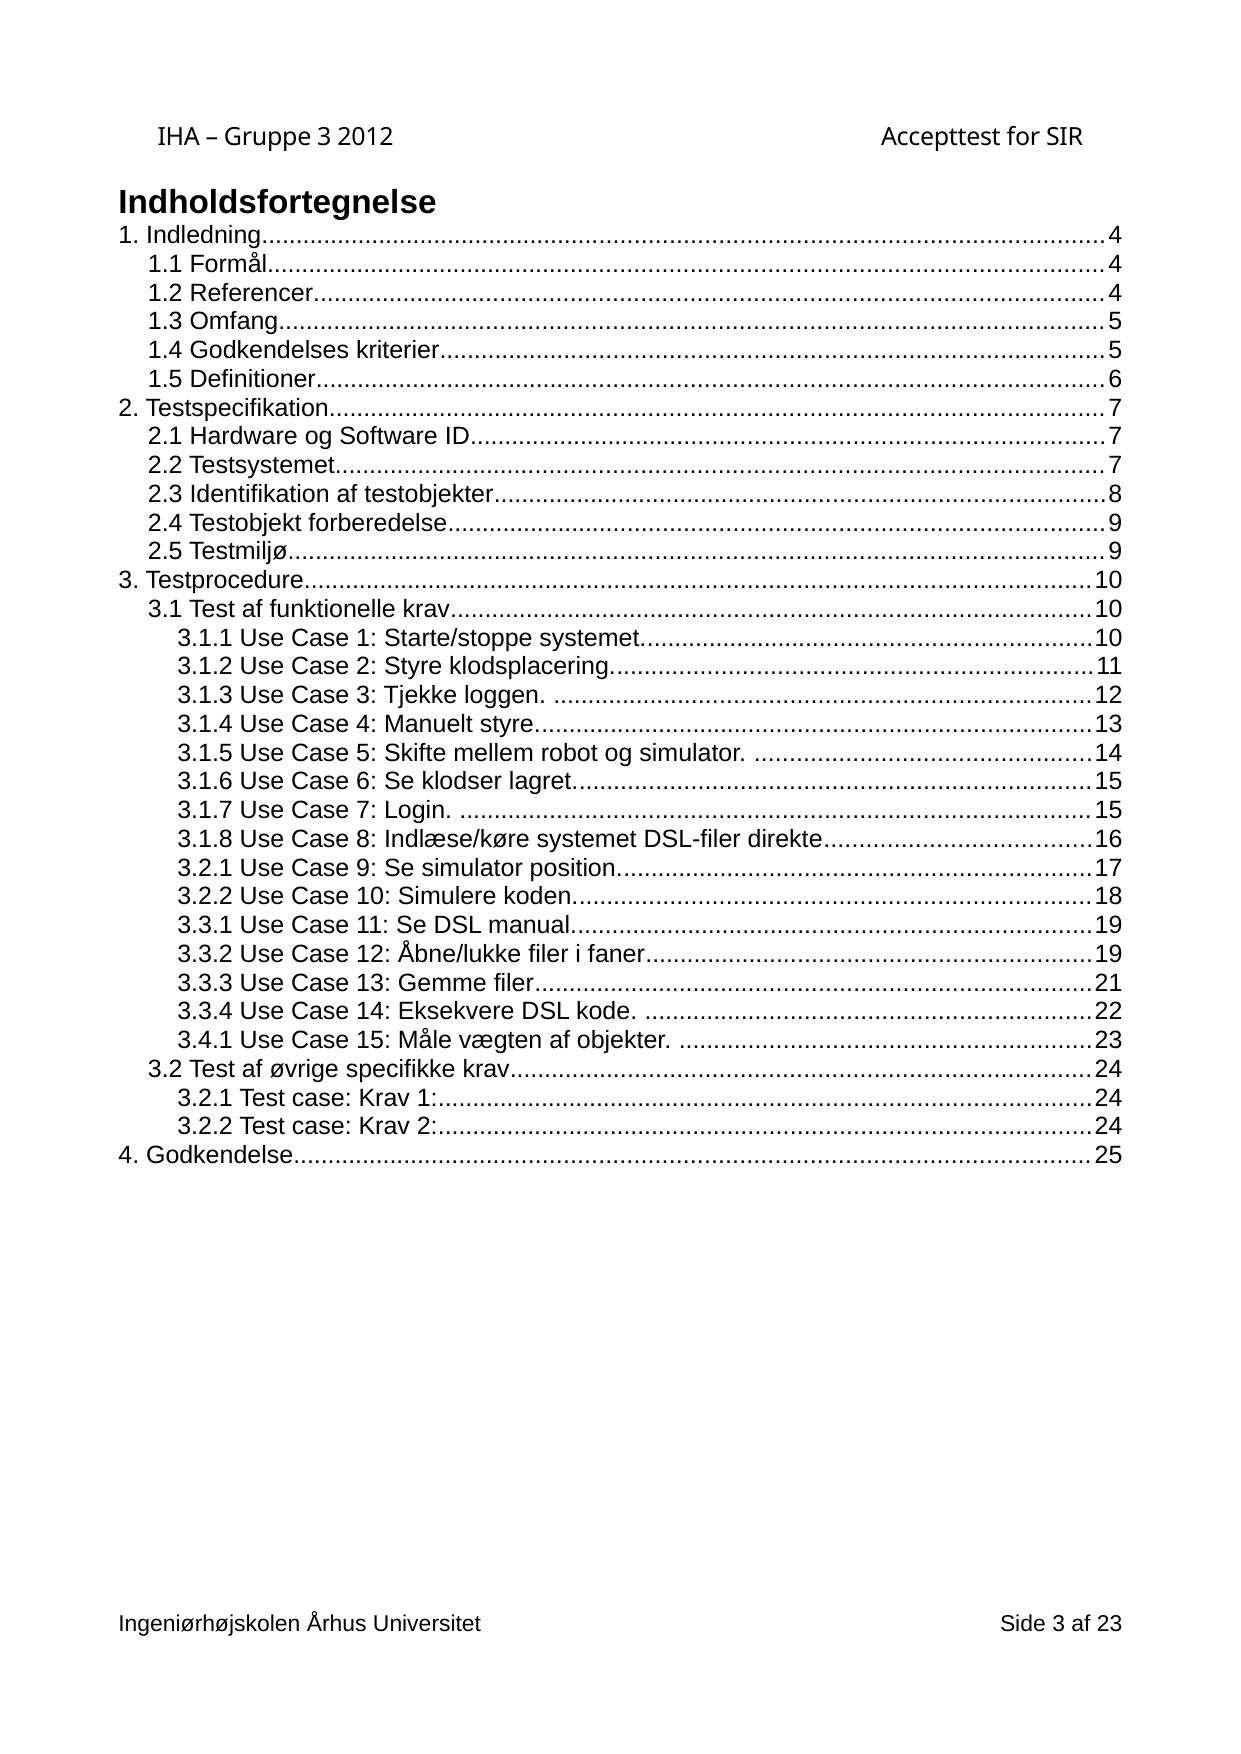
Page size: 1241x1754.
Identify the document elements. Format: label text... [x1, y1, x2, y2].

text 3.4.1 Use Case 15: Måle vægten af objekter. 23 [177, 1025, 1122, 1054]
text 3.3.4 Use Case 14: Eksekvere DSL kode. 22 [177, 996, 1122, 1025]
text 3.1.5 Use Case 5: Skifte mellem robot og simulator. 14 [177, 738, 1122, 766]
text 3.2.1 Test case: Krav 1: 24 [177, 1083, 1122, 1111]
text 4. Godkendelse 25 [118, 1140, 1122, 1169]
text 3.1.6 Use Case 6: Se klodser lagret. 15 [177, 766, 1122, 795]
text 3.1.2 Use Case 2: Styre klodsplacering. 11 [177, 651, 1122, 680]
text 3. Testprocedure 10 [118, 565, 1122, 594]
text 3.1.7 Use Case 7: Login. 15 [177, 795, 1122, 824]
text 3.2.2 Test case: Krav 2: 24 [177, 1111, 1122, 1140]
text 1.2 Referencer 4 [148, 278, 1122, 306]
text 3.2.2 Use Case 10: Simulere koden. 18 [177, 881, 1122, 910]
text 3.3.2 Use Case 12: Åbne/lukke filer i faner 19 [177, 939, 1122, 968]
text 1.3 Omfang 5 [148, 306, 1122, 335]
text 3.1.3 Use Case 3: Tjekke loggen. 12 [177, 680, 1122, 709]
text 1.1 Formål 4 [148, 249, 1122, 278]
text 2.5 Testmiljø 9 [148, 536, 1122, 565]
text 1.4 Godkendelses kriterier 5 [148, 335, 1122, 364]
text 3.1.1 Use Case 1: Starte/stoppe systemet. 10 [177, 623, 1122, 651]
text 1. Indledning 4 [118, 220, 1122, 249]
text 2.2 Testsystemet 7 [148, 450, 1122, 479]
text 2.1 Hardware og Software ID 7 [148, 421, 1122, 450]
text 3.2.1 Use Case 9: Se simulator position. 17 [177, 853, 1122, 881]
text 3.3.3 Use Case 13: Gemme filer 21 [177, 968, 1122, 996]
text 1.5 Definitioner 6 [148, 364, 1122, 393]
text 2.4 Testobjekt forberedelse 9 [148, 508, 1122, 536]
text 3.2 Test af øvrige specifikke krav 24 [148, 1054, 1122, 1083]
text 3.1.4 Use Case 4: Manuelt styre. 13 [177, 709, 1122, 738]
subtitle Indholdsfortegnelse [118, 182, 1122, 220]
text 3.3.1 Use Case 11: Se DSL manual. 19 [177, 910, 1122, 939]
text 2.3 Identifikation af testobjekter 8 [148, 479, 1122, 508]
text 3.1 Test af funktionelle krav 10 [148, 594, 1122, 623]
text 2. Testspecifikation 7 [118, 393, 1122, 421]
text 3.1.8 Use Case 8: Indlæse/køre systemet DSL-filer direkte 16 [177, 824, 1122, 853]
